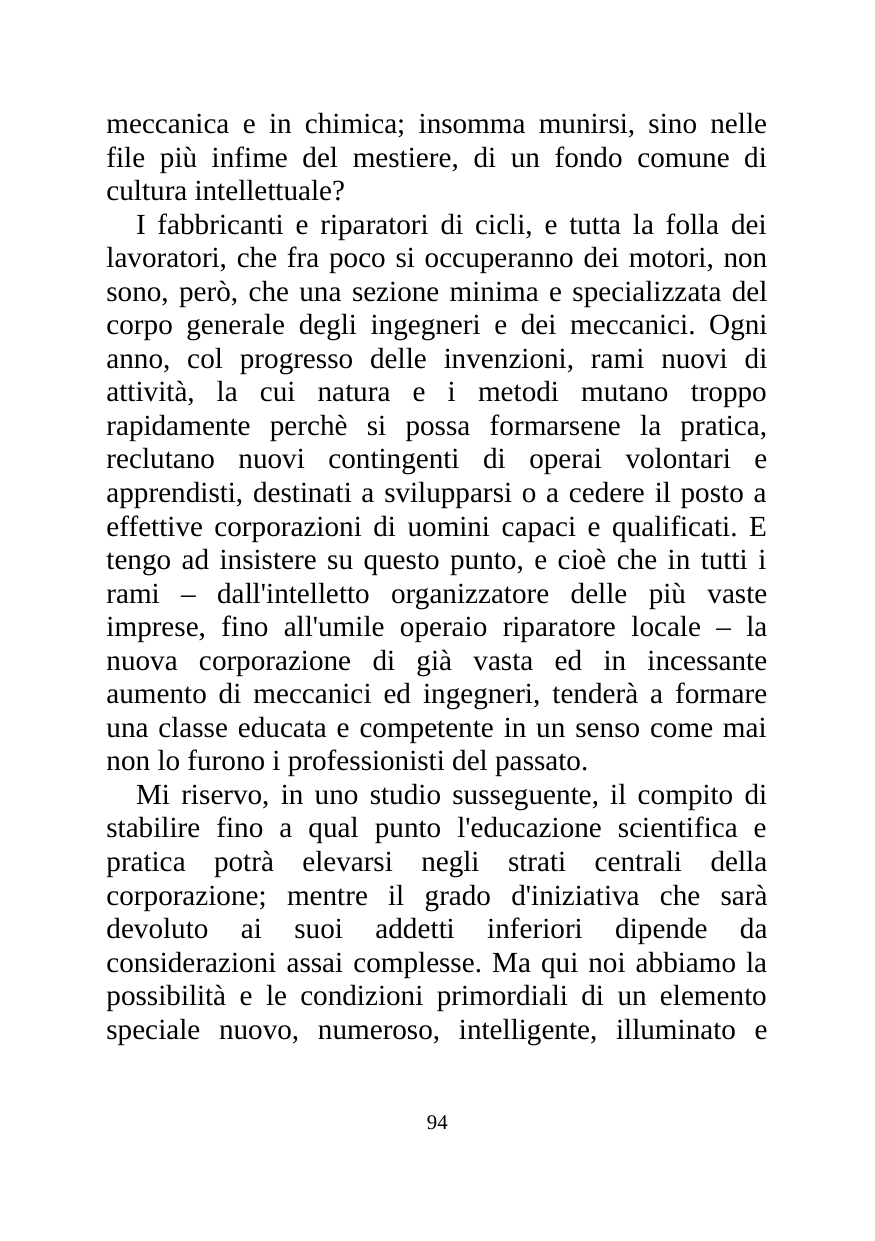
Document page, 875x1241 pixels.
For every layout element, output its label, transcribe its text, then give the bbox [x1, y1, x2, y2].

text meccanica e in chimica; insomma munirsi, sino nelle file più infime del mestiere, di un fondo comune di cultura intellettuale? [106, 106, 768, 207]
text Mi riservo, in uno studio susseguente, il compito di stabilire fino a qual punto l'educazione scientifica e pratica potrà elevarsi negli strati centrali della corporazione; mentre il grado d'iniziativa che sarà devoluto ai suoi addetti inferiori dipende da considerazioni assai complesse. Ma qui noi abbiamo la possibilità e le condizioni primordiali di un elemento speciale nuovo, numeroso, intelligente, illuminato e [106, 777, 768, 1045]
text I fabbricanti e riparatori di cicli, e tutta la folla dei lavoratori, che fra poco si occuperanno dei motori, non sono, però, che una sezione minima e specializzata del corpo generale degli ingegneri e dei meccanici. Ogni anno, col progresso delle invenzioni, rami nuovi di attività, la cui natura e i metodi mutano troppo rapidamente perchè si possa formarsene la pratica, reclutano nuovi contingenti di operai volontari e apprendisti, destinati a svilupparsi o a cedere il posto a effettive corporazioni di uomini capaci e qualificati. E tengo ad insistere su questo punto, e cioè che in tutti i rami – dall'intelletto organizzatore delle più vaste imprese, fino all'umile operaio riparatore locale – la nuova corporazione di già vasta ed in incessante aumento di meccanici ed ingegneri, tenderà a formare una classe educata e competente in un senso come mai non lo furono i professionisti del passato. [106, 207, 768, 777]
